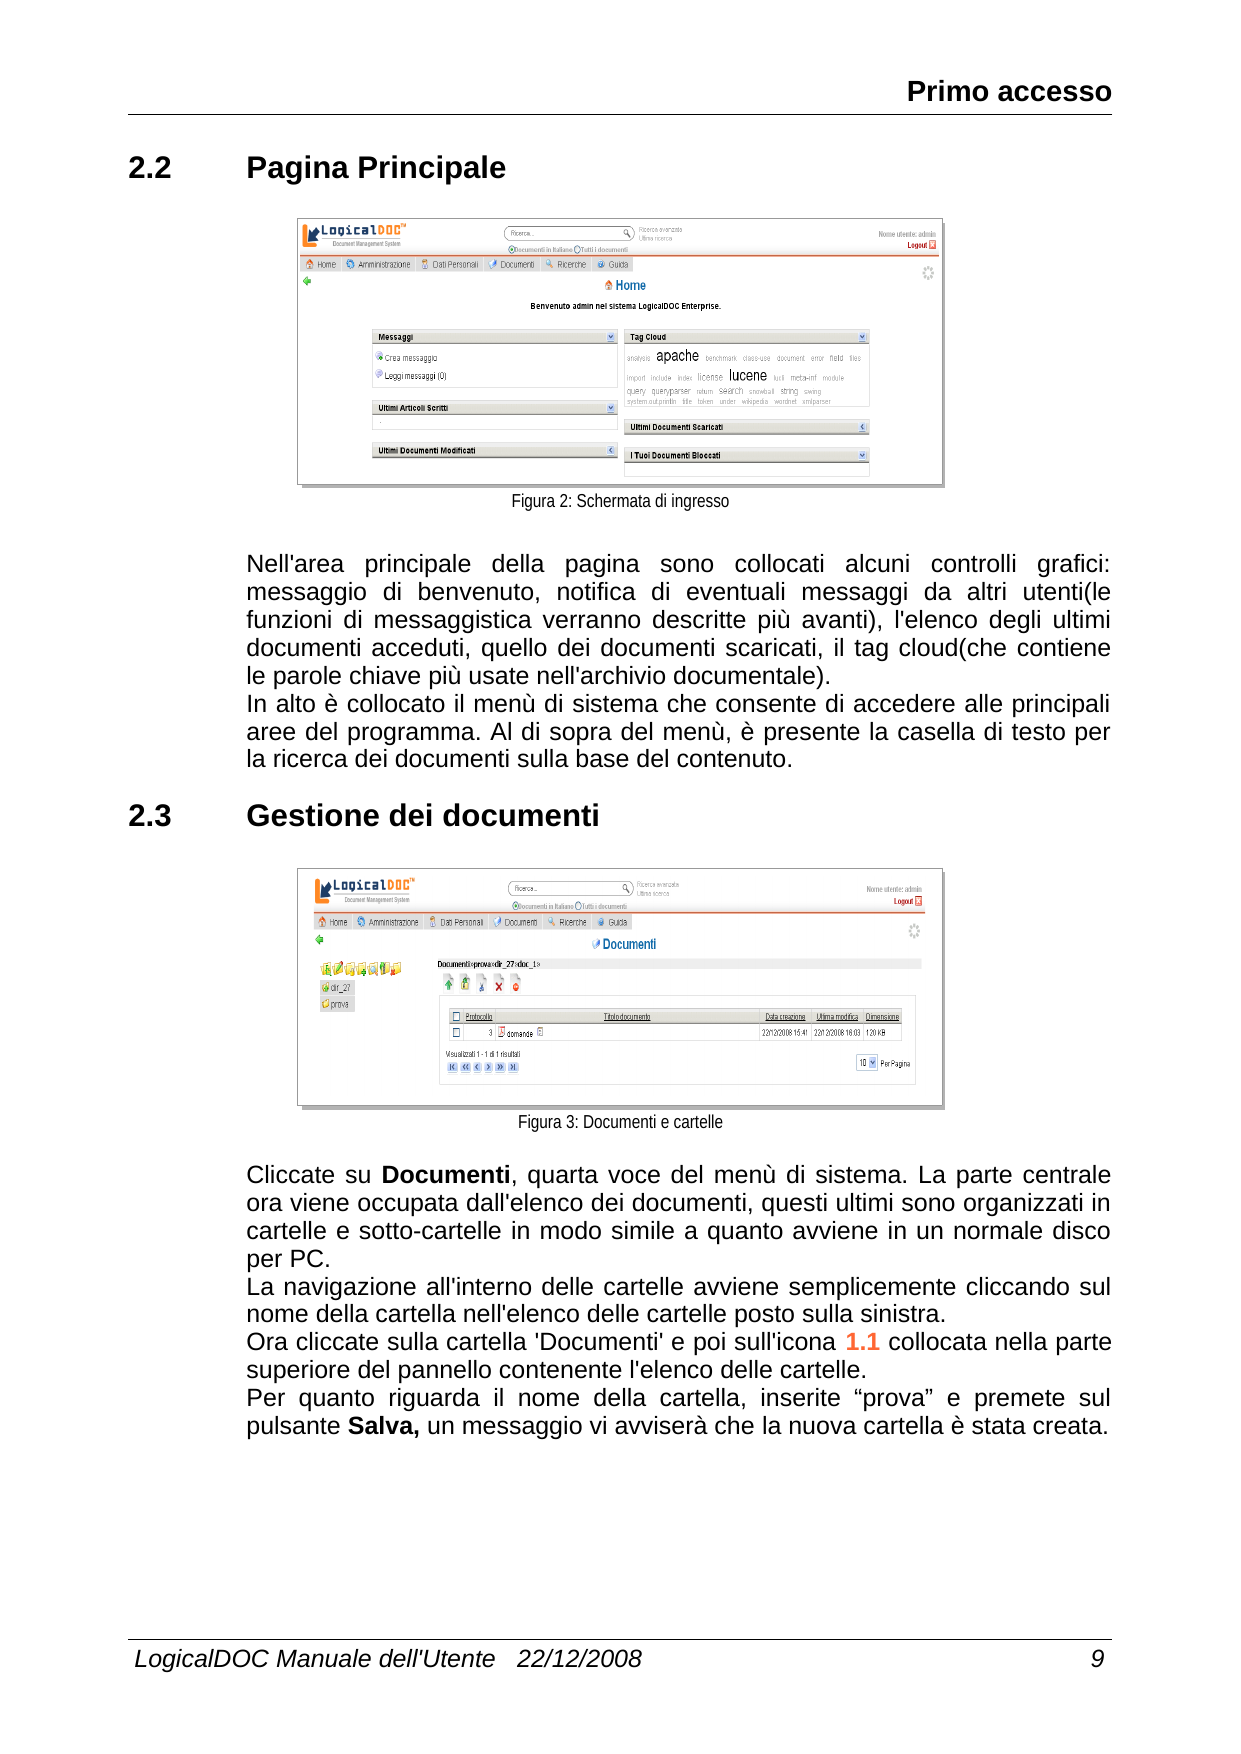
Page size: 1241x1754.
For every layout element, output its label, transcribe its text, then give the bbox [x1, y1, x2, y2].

text Per quanto riguarda il nome della cartella, inserite “prova” e premete sul pulsante Salva, un messaggio vi avviserà che la nuova cartella è stata creata. [246, 1384, 1112, 1440]
text Ora cliccate sulla cartella 'Documenti' e poi sull'icona 1.1 collocata nella parte superiore del pannello contenente l'elenco delle cartelle. [246, 1328, 1112, 1384]
picture [313, 876, 926, 1096]
picture [300, 221, 939, 481]
list Figura 2: Schermata di ingresso [297, 485, 943, 511]
text In alto è collocato il menù di sistema che consente di accedere alle principali aree del programma. Al di sopra del menù, è presente la casella di testo per la ricerca dei documenti sulla base del contenuto. [246, 689, 1112, 773]
subtitle Gestione dei documenti [128, 798, 1112, 833]
text Cliccate su Documenti, quarta voce del menù di sistema. La parte centrale ora viene occupata dall'elenco dei documenti, questi ultimi sono organizzati in cartelle e sotto-cartelle in modo simile a quanto avviene in un normale disco per PC. [246, 839, 1112, 1272]
subtitle Pagina Principale [128, 150, 1112, 185]
text La navigazione all'interno delle cartelle avviene semplicemente cliccando sul nome della cartella nell'elenco delle cartelle posto sulla sinistra. [246, 1272, 1112, 1328]
text Nell'area principale della pagina sono collocati alcuni controlli grafici: messaggio di benvenuto, notifica di eventuali messaggi da altri utenti(le funzioni di messaggistica verranno descritte più avanti), l'elenco degli ultimi documenti acceduti, quello dei documenti scaricati, il tag cloud(che contiene le parole chiave più usate nell'archivio documentale). [246, 191, 1112, 689]
list Figura 3: Documenti e cartelle [297, 1106, 943, 1133]
